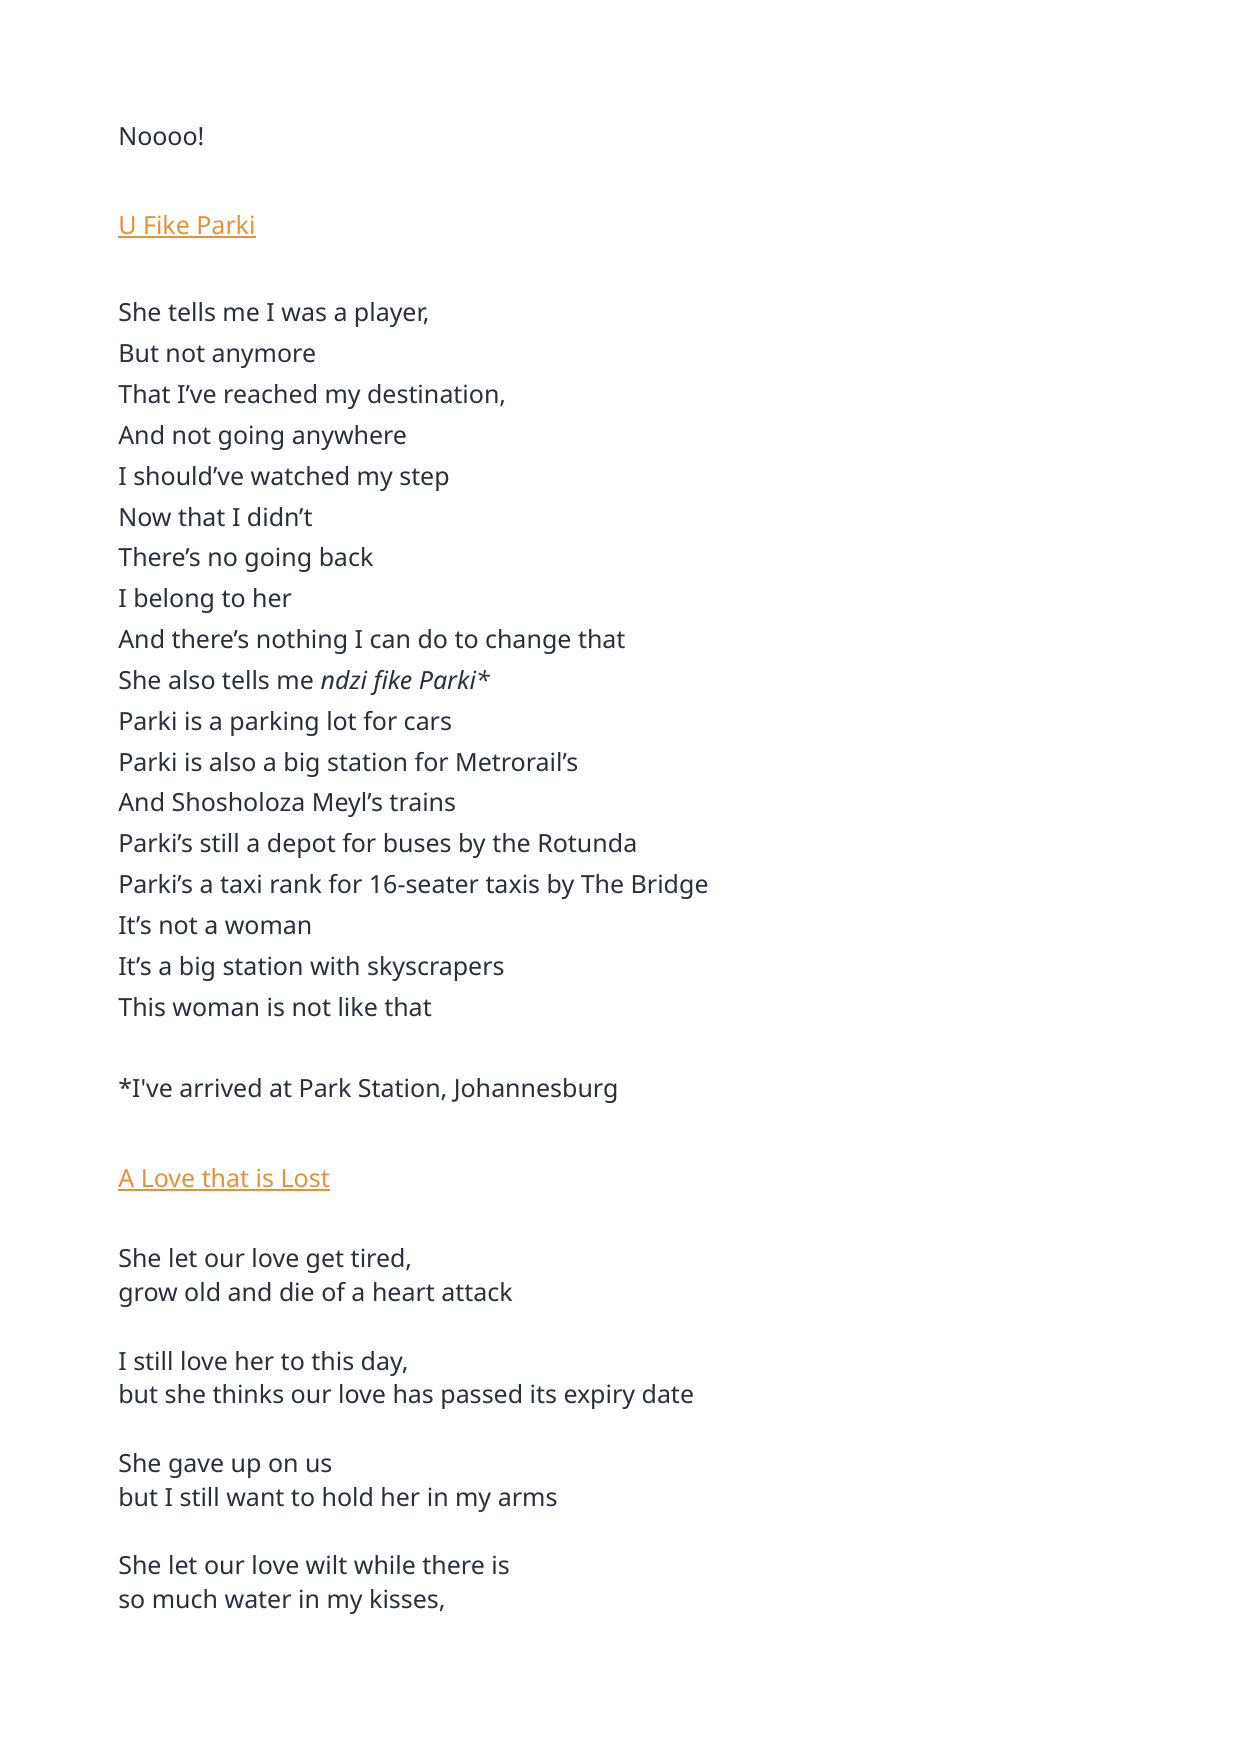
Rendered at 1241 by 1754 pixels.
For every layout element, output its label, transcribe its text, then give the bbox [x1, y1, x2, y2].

text She let our love get tired, grow old and die of a heart attack I still love her to this day, but she thinks our love has passed its expiry date She gave up on us but I still want to hold her in my arms She let our love wilt while there is so much water in my kisses, [118, 1241, 1122, 1616]
text She tells me I was a player, But not anymore That I’ve reached my destination, And not going anywhere I should’ve watched my step Now that I didn’t There’s no going back I belong to her And there’s nothing I can do to change that She also tells me ndzi fike Parki* Parki is a parking lot for cars Parki is also a big station for Metrorail’s And Shosholoza Meyl’s trains Parki’s still a depot for buses by the Rotunda Parki’s a taxi rank for 16-seater taxis by The Bridge It’s not a woman It’s a big station with skyscrapers This woman is not like that *I've arrived at Park Station, Johannesburg [118, 254, 1122, 1105]
subtitle U Fike Parki [118, 208, 1122, 242]
subtitle A Love that is Lost [118, 1160, 1122, 1194]
text Noooo! [118, 118, 1122, 152]
